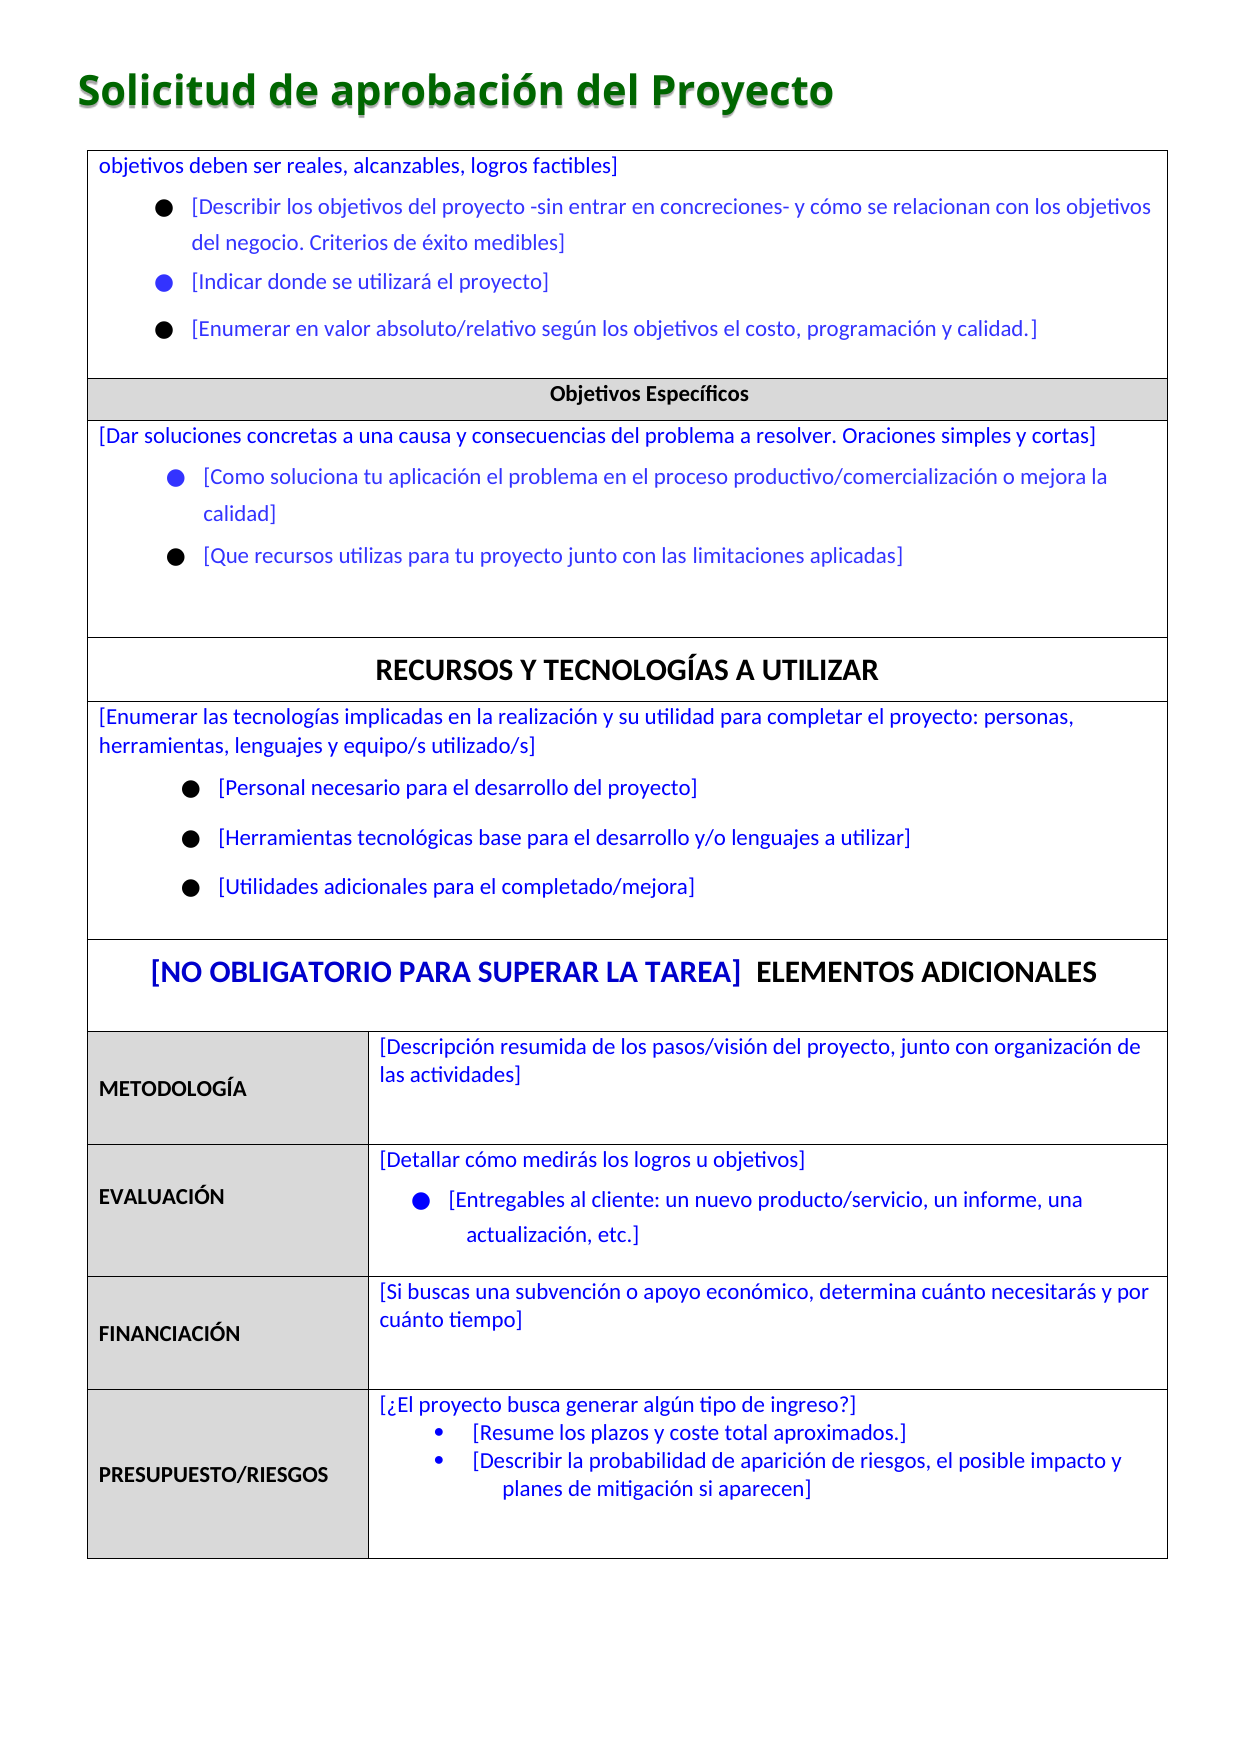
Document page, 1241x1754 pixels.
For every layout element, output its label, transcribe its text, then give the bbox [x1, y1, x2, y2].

table_cell [Detallar cómo medirás los logros u objetivos] [Entregables al cliente: un nuevo producto/servicio, un informe, una actualización, etc.] [369, 1145, 1167, 1276]
table_cell EVALUACIÓN [88, 1145, 368, 1276]
table_cell [Si buscas una subvención o apoyo económico, determina cuánto necesitarás y por cuánto tiempo] [369, 1277, 1167, 1389]
table_cell METODOLOGÍA [88, 1032, 368, 1144]
table_cell FINANCIACIÓN [88, 1277, 368, 1389]
table_cell Objetivos Específicos [88, 379, 1167, 420]
table_cell [Enumerar las tecnologías implicadas en la realización y su utilidad para completar el proyecto: personas, herramientas, lenguajes y equipo/s utilizado/s] [Personal necesario para el desarrollo del proyecto] [Herramientas tecnológicas base para el desarrollo y/o lenguajes a utilizar] [Utilidades adicionales para el completado/mejora] [88, 702, 1167, 939]
table_cell [NO OBLIGATORIO PARA SUPERAR LA TAREA] ELEMENTOS ADICIONALES [88, 940, 1167, 1031]
table_cell [Dar soluciones concretas a una causa y consecuencias del problema a resolver. Oraciones simples y cortas] [Como soluciona tu aplicación el problema en el proceso productivo/comercialización o mejora la calidad] [Que recursos utilizas para tu proyecto junto con las limitaciones aplicadas] [88, 421, 1167, 637]
table_cell [Descripción resumida de los pasos/visión del proyecto, junto con organización de las actividades] [369, 1032, 1167, 1144]
table_cell objetivos deben ser reales, alcanzables, logros factibles] [Describir los objetivos del proyecto -sin entrar en concreciones- y cómo se relacionan con los objetivos del negocio. Criterios de éxito medibles] [Indicar donde se utilizará el proyecto] [Enumerar en valor absoluto/relativo según los objetivos el costo, programación y calidad.] [88, 151, 1167, 378]
table_cell [¿El proyecto busca generar algún tipo de ingreso?] [Resume los plazos y coste total aproximados.] [Describir la probabilidad de aparición de riesgos, el posible impacto y planes de mitigación si aparecen] [369, 1390, 1167, 1558]
table_cell PRESUPUESTO/RIESGOS [88, 1390, 368, 1558]
table_cell RECURSOS Y TECNOLOGÍAS A UTILIZAR [88, 638, 1167, 701]
